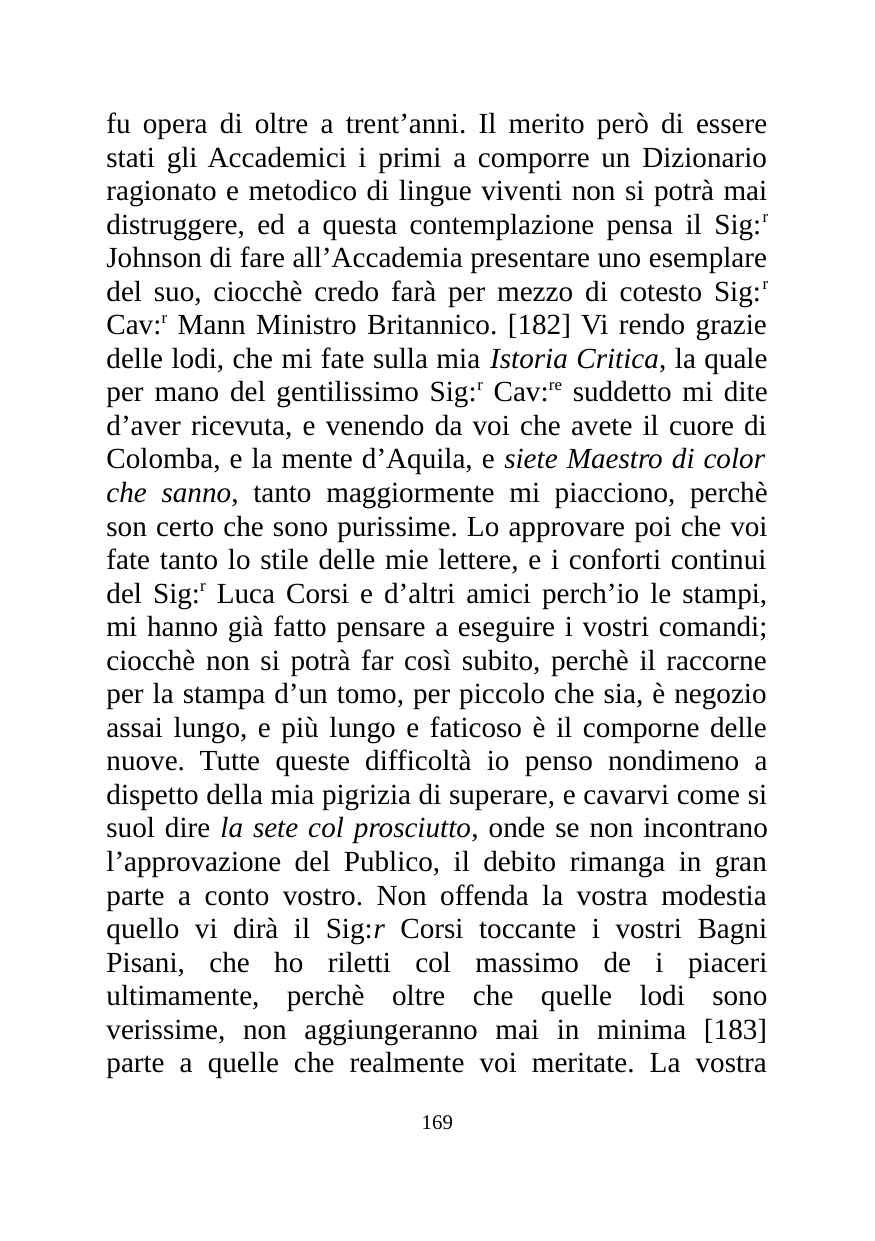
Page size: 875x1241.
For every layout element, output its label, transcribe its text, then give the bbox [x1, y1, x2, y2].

text fu opera di oltre a trent’anni. Il merito però di essere stati gli Accademici i primi a comporre un Dizionario ragionato e metodico di lingue viventi non si potrà mai distruggere, ed a questa contemplazione pensa il Sig:r Johnson di fare all’Accademia presentare uno esemplare del suo, ciocchè credo farà per mezzo di cotesto Sig:r Cav:r Mann Ministro Britannico. [182] Vi rendo grazie delle lodi, che mi fate sulla mia Istoria Critica, la quale per mano del gentilissimo Sig:r Cav:re suddetto mi dite d’aver ricevuta, e venendo da voi che avete il cuore di Colomba, e la mente d’Aquila, e siete Maestro di color che sanno, tanto maggiormente mi piacciono, perchè son certo che sono purissime. Lo approvare poi che voi fate tanto lo stile delle mie lettere, e i conforti continui del Sig:r Luca Corsi e d’altri amici perch’io le stampi, mi hanno già fatto pensare a eseguire i vostri comandi; ciocchè non si potrà far così subito, perchè il raccorne per la stampa d’un tomo, per piccolo che sia, è negozio assai lungo, e più lungo e faticoso è il comporne delle nuove. Tutte queste difficoltà io penso nondimeno a dispetto della mia pigrizia di superare, e cavarvi come si suol dire la sete col prosciutto, onde se non incontrano l’approvazione del Publico, il debito rimanga in gran parte a conto vostro. Non offenda la vostra modestia quello vi dirà il Sig:r Corsi toccante i vostri Bagni Pisani, che ho riletti col massimo de i piaceri ultimamente, perchè oltre che quelle lodi sono verissime, non aggiungeranno mai in minima [183] parte a quelle che realmente voi meritate. La vostra [106, 106, 768, 1079]
